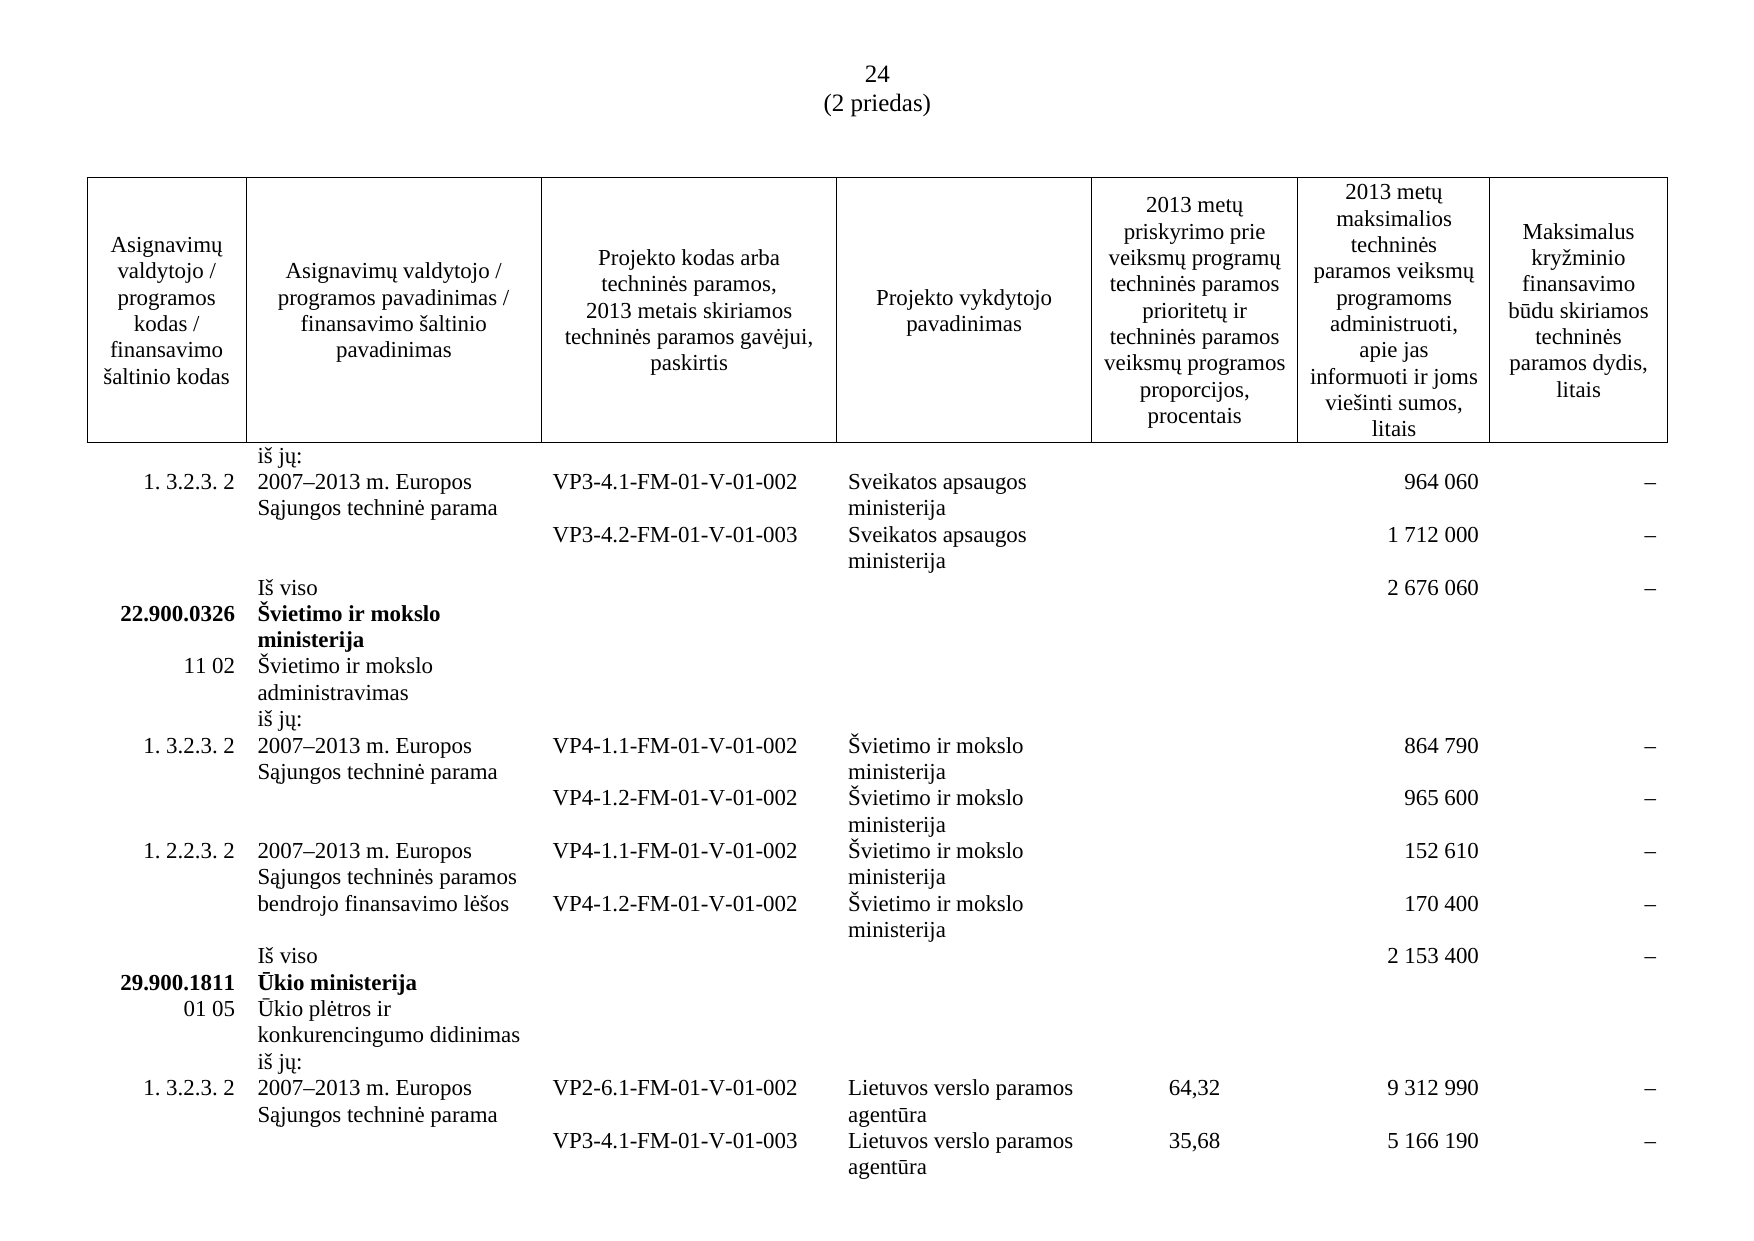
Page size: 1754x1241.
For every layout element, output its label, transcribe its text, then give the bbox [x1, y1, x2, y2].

table_cell [1091, 468, 1298, 521]
table_cell [837, 653, 1091, 705]
table_cell [1298, 995, 1490, 1048]
table_cell iš jų: [246, 443, 541, 468]
table_cell Lietuvos verslo paramos agentūra [837, 1074, 1091, 1127]
table_header Asignavimų valdytojo / programos kodas / finansavimo šaltinio kodas [88, 178, 246, 442]
table_cell 1. 3.2.3. 2 [87, 732, 246, 784]
table_cell – [1490, 468, 1667, 521]
table_cell 1. 2.2.3. 2 [87, 837, 246, 890]
table_cell – [1490, 837, 1667, 890]
table_cell 22.900.0326 [87, 600, 246, 653]
table_cell [87, 784, 246, 837]
table_cell 9 312 990 [1298, 1074, 1490, 1127]
table_cell [1091, 995, 1298, 1048]
table_cell 864 790 [1298, 732, 1490, 784]
table_cell [837, 943, 1091, 969]
table_header Projekto kodas arba techninės paramos, 2013 metais skiriamos techninės paramos gavėjui, paskirtis [542, 178, 836, 442]
table_cell [1091, 1048, 1298, 1074]
table_cell [1091, 732, 1298, 784]
table_cell 2 676 060 [1298, 574, 1490, 600]
table_cell [1091, 943, 1298, 969]
table_cell – [1490, 943, 1667, 969]
table_cell [541, 1048, 837, 1074]
table_cell [1091, 574, 1298, 600]
table_cell [1091, 837, 1298, 890]
table_cell Sveikatos apsaugos ministerija [837, 521, 1091, 573]
table_cell 64,32 [1091, 1074, 1298, 1127]
table_cell 11 02 [87, 653, 246, 705]
table_cell VP3-4.2-FM-01-V-01-003 [541, 521, 837, 573]
table_cell Švietimo ir mokslo ministerija [837, 890, 1091, 942]
table_cell [1298, 653, 1490, 705]
table_cell [1298, 705, 1490, 732]
table_cell [1091, 784, 1298, 837]
table_cell VP3-4.1-FM-01-V-01-003 [541, 1127, 837, 1180]
table_cell Švietimo ir mokslo ministerija [837, 837, 1091, 890]
table_cell 2007–2013 m. Europos Sąjungos techninė parama [246, 732, 541, 784]
table_cell [837, 1048, 1091, 1074]
table_cell [87, 890, 246, 942]
table_cell [837, 574, 1091, 600]
table_cell [1298, 443, 1490, 468]
table_cell [1490, 653, 1667, 705]
table_cell Švietimo ir mokslo ministerija [837, 732, 1091, 784]
table_cell [1490, 443, 1667, 468]
table_cell 152 610 [1298, 837, 1490, 890]
table_cell [1490, 969, 1667, 995]
table_cell VP4-1.2-FM-01-V-01-002 [541, 784, 837, 837]
table_cell iš jų: [246, 1048, 541, 1074]
table_cell [837, 969, 1091, 995]
table_cell 01 05 [87, 995, 246, 1074]
table_cell VP3-4.1-FM-01-V-01-002 [541, 468, 837, 521]
table_cell iš jų: [246, 705, 541, 732]
table_cell [541, 995, 837, 1048]
table_cell – [1490, 890, 1667, 942]
table_cell [541, 600, 837, 653]
table_cell [87, 574, 246, 600]
table_cell [1091, 653, 1298, 705]
table_header 2013 metų priskyrimo prie veiksmų programų techninės paramos prioritetų ir techninės paramos veiksmų programos proporcijos, procentais [1092, 178, 1297, 442]
table_cell 965 600 [1298, 784, 1490, 837]
table_cell 2007–2013 m. Europos Sąjungos techninės paramos bendrojo finansavimo lėšos [246, 837, 541, 942]
table_cell [837, 600, 1091, 653]
table_cell Iš viso [246, 574, 541, 600]
table_cell 5 166 190 [1298, 1127, 1490, 1180]
table_cell [1091, 443, 1298, 468]
table_cell [541, 653, 837, 705]
table_cell [541, 443, 837, 468]
table_header Maksimalus kryžminio finansavimo būdu skiriamos techninės paramos dydis, litais [1490, 178, 1667, 442]
table_header 2013 metų maksimalios techninės paramos veiksmų programoms administruoti, apie jas informuoti ir joms viešinti sumos, litais [1298, 178, 1489, 442]
table_cell – [1490, 732, 1667, 784]
table_cell 29.900.1811 [87, 969, 246, 995]
table_cell 35,68 [1091, 1127, 1298, 1180]
table_cell [1490, 995, 1667, 1048]
table_cell [837, 443, 1091, 468]
table_cell [541, 574, 837, 600]
table_cell – [1490, 521, 1667, 573]
table_cell [87, 443, 246, 468]
table_cell Švietimo ir mokslo ministerija [837, 784, 1091, 837]
table_cell – [1490, 1074, 1667, 1127]
table_cell [1091, 600, 1298, 653]
table_cell [1091, 521, 1298, 573]
table_cell [837, 995, 1091, 1048]
table_cell [1490, 1048, 1667, 1074]
table_cell – [1490, 574, 1667, 600]
table_cell [1298, 969, 1490, 995]
table_cell [1490, 600, 1667, 653]
table_cell – [1490, 1127, 1667, 1180]
table_cell VP2-6.1-FM-01-V-01-002 [541, 1074, 837, 1127]
table_cell [87, 705, 246, 732]
table_cell 1. 3.2.3. 2 [87, 1074, 246, 1180]
table_cell Švietimo ir mokslo ministerija [246, 600, 541, 653]
table_cell VP4-1.2-FM-01-V-01-002 [541, 890, 837, 942]
table_cell [1091, 969, 1298, 995]
table_cell [541, 969, 837, 995]
table_cell VP4-1.1-FM-01-V-01-002 [541, 837, 837, 890]
table_cell Švietimo ir mokslo administravimas [246, 653, 541, 705]
table_cell 2 153 400 [1298, 943, 1490, 969]
table_cell 964 060 [1298, 468, 1490, 521]
table_cell Ūkio plėtros ir konkurencingumo didinimas [246, 995, 541, 1048]
table_cell [541, 705, 837, 732]
table_cell [837, 705, 1091, 732]
table_header Asignavimų valdytojo / programos pavadinimas / finansavimo šaltinio pavadinimas [247, 178, 541, 442]
table_cell Ūkio ministerija [246, 969, 541, 995]
table_cell 2007–2013 m. Europos Sąjungos techninė parama [246, 1074, 541, 1180]
table_cell [1091, 705, 1298, 732]
table_cell 1 712 000 [1298, 521, 1490, 573]
table_cell Iš viso [246, 943, 541, 969]
table_header Projekto vykdytojo pavadinimas [837, 178, 1091, 442]
table_cell 1. 3.2.3. 2 [87, 468, 246, 573]
table_cell 170 400 [1298, 890, 1490, 942]
table_cell [246, 784, 541, 837]
table_cell VP4-1.1-FM-01-V-01-002 [541, 732, 837, 784]
table_cell [1298, 600, 1490, 653]
table_cell Lietuvos verslo paramos agentūra [837, 1127, 1091, 1180]
table_cell [87, 943, 246, 969]
table_cell [541, 943, 837, 969]
table_cell [1490, 705, 1667, 732]
table_cell – [1490, 784, 1667, 837]
table_cell 2007–2013 m. Europos Sąjungos techninė parama [246, 468, 541, 573]
table_cell [1091, 890, 1298, 942]
table_cell [1298, 1048, 1490, 1074]
table_cell Sveikatos apsaugos ministerija [837, 468, 1091, 521]
